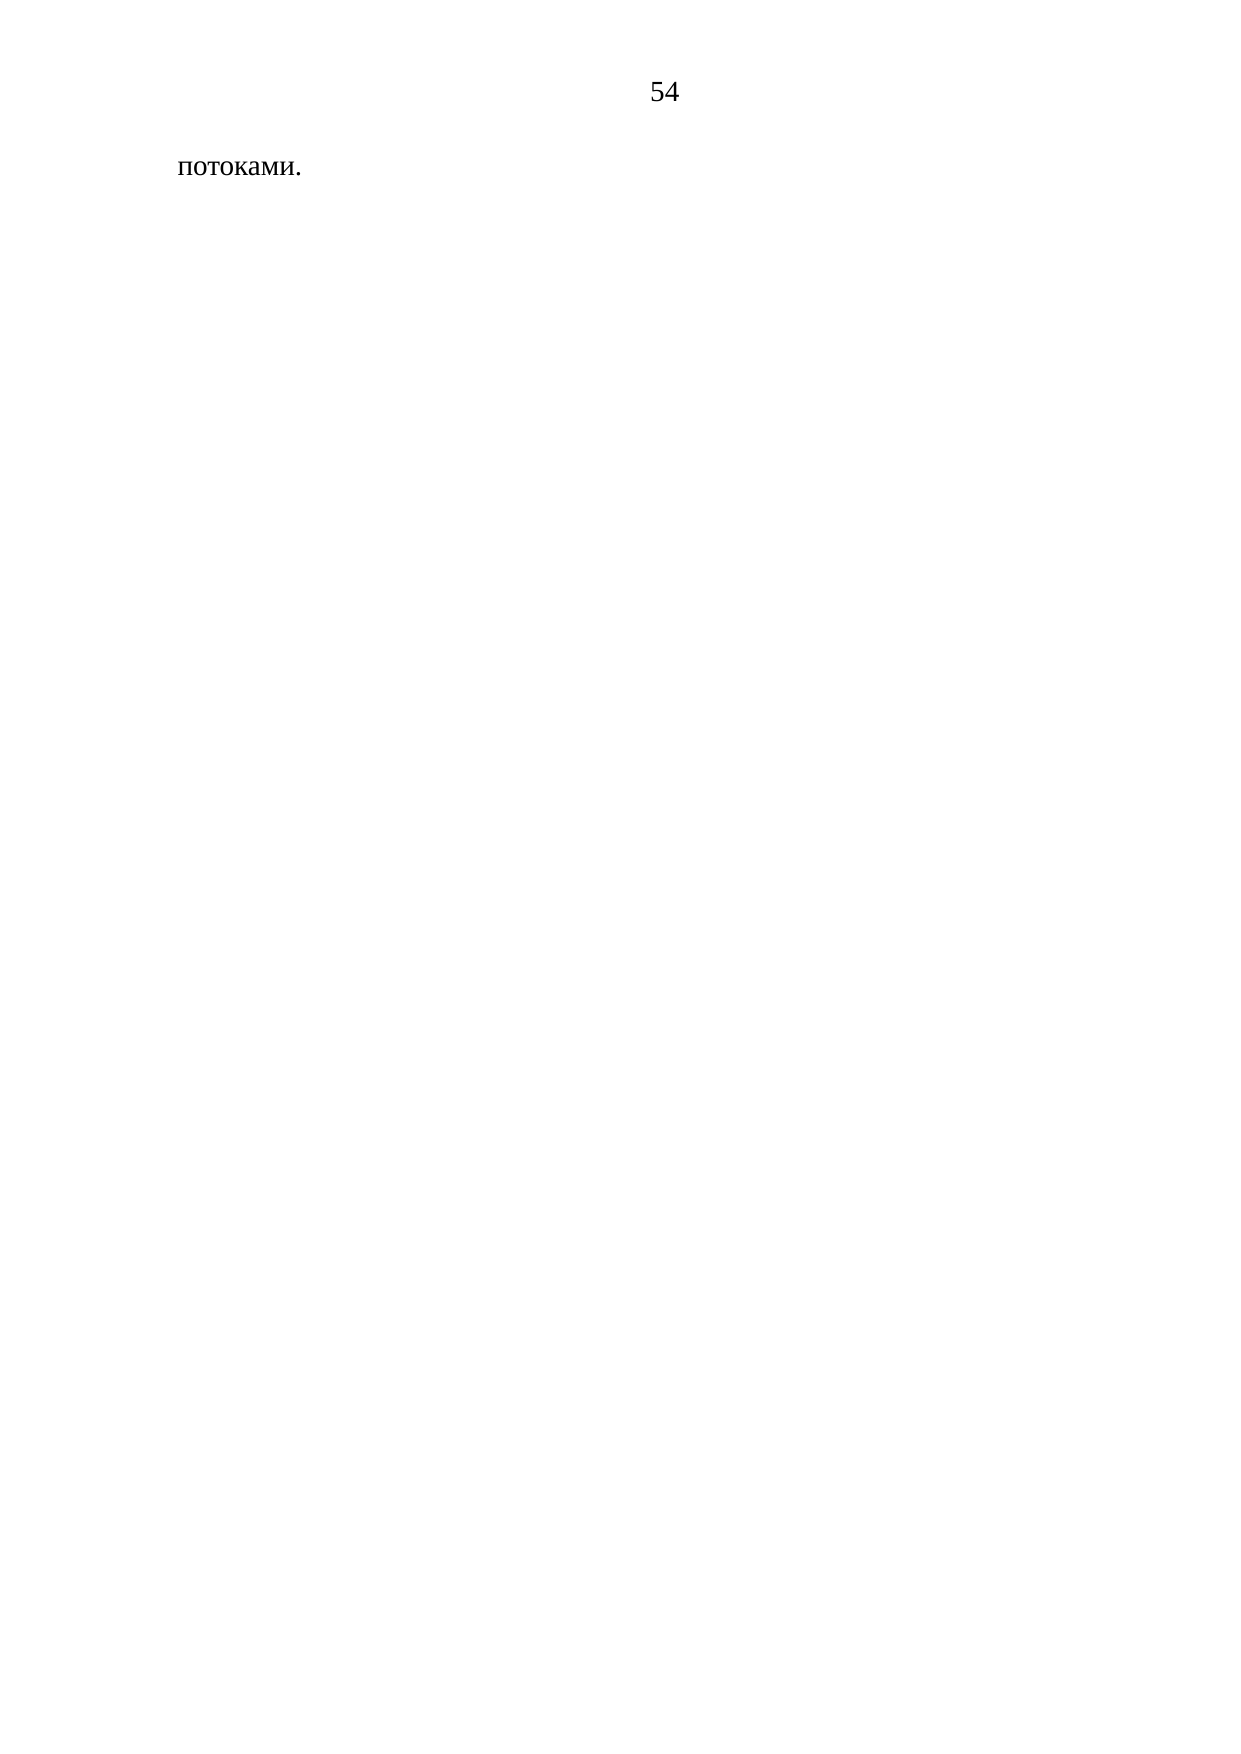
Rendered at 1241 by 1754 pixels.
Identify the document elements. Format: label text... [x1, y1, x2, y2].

text потоками. [177, 148, 1152, 232]
